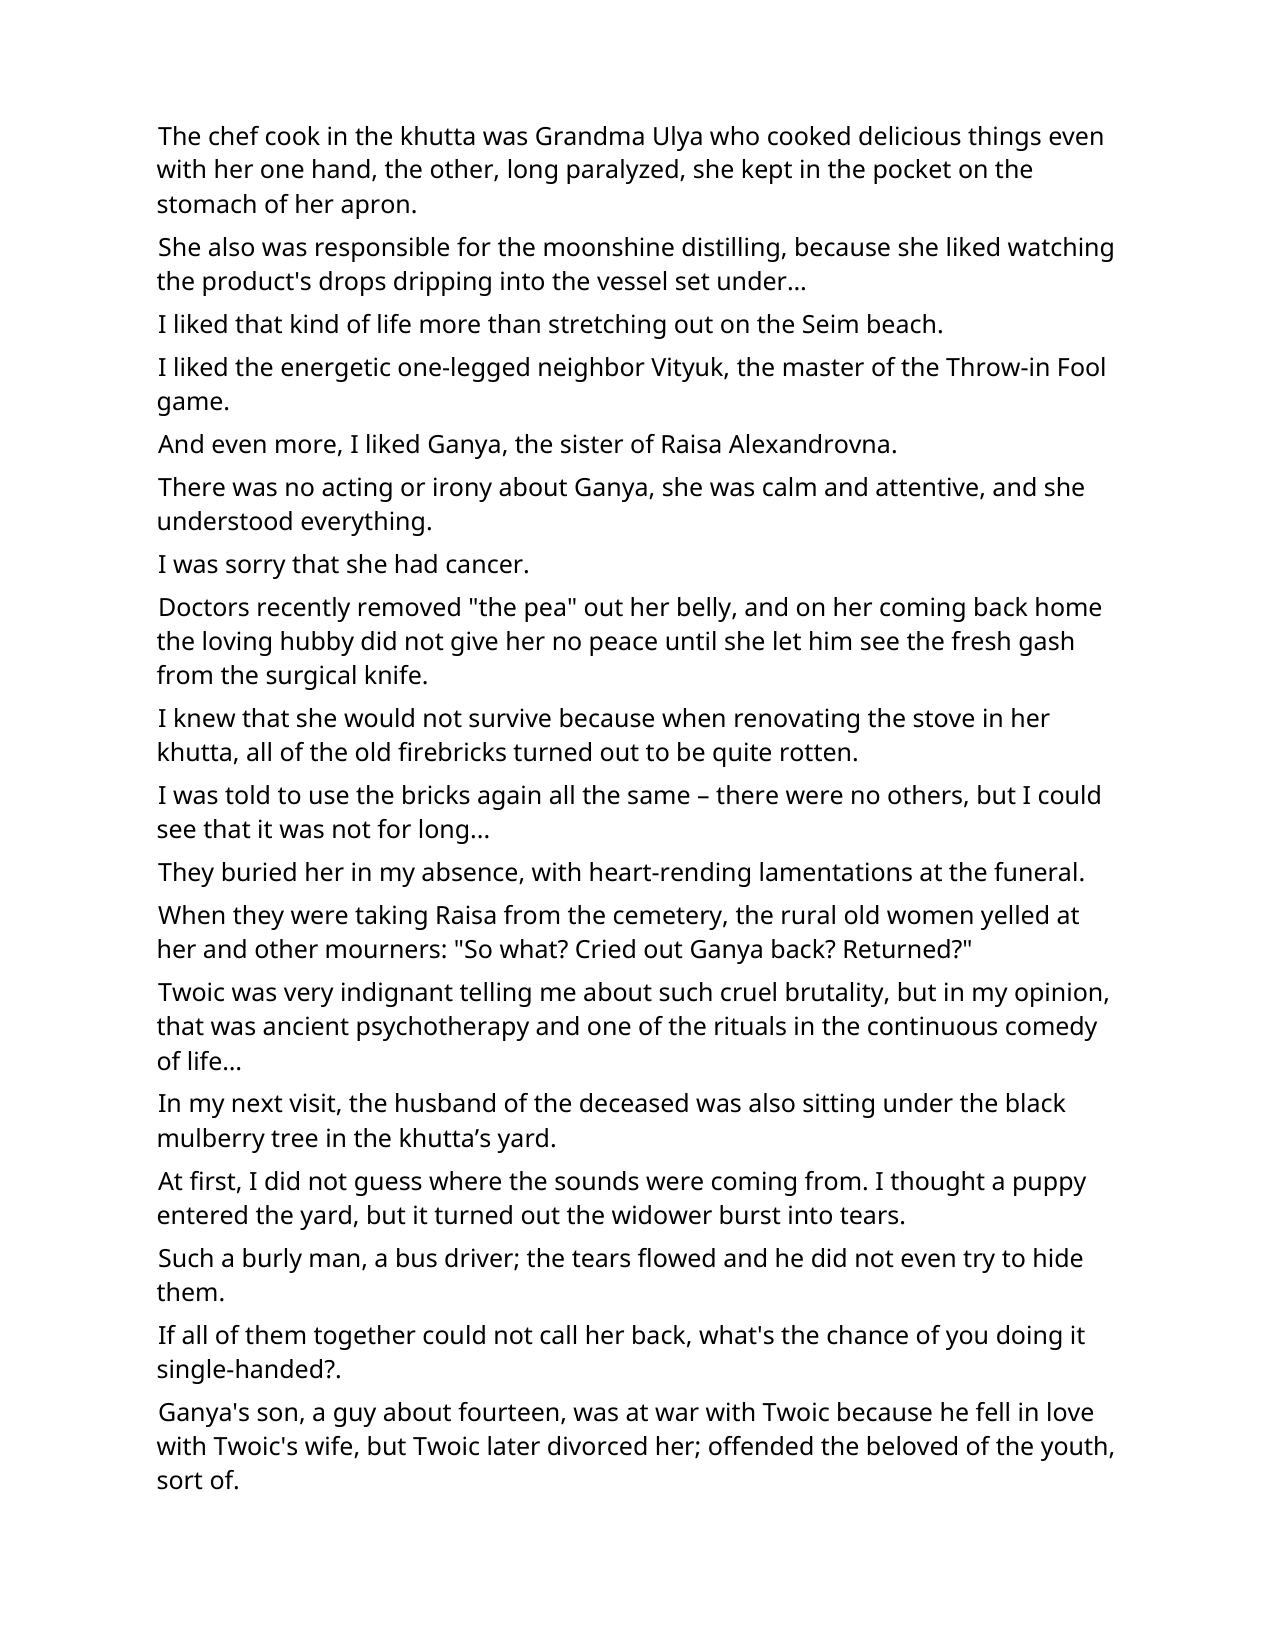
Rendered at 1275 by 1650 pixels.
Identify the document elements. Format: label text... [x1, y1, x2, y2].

text I knew that she would not survive because when renovating the stove in her khutta, all of the old firebricks turned out to be quite rotten. [156, 701, 1118, 769]
text At first, I did not guess where the sounds were coming from. I thought a puppy entered the yard, but it turned out the widower burst into tears. [156, 1163, 1118, 1231]
text Such a burly man, a bus driver; the tears flowed and he did not even try to hide them. [156, 1240, 1118, 1308]
text Twoic was very indignant telling me about such cruel brutality, but in my opinion, that was ancient psychotherapy and one of the rituals in the continuous comedy of life… [156, 975, 1118, 1077]
text They buried her in my absence, with heart-rending lamentations at the funeral. [156, 855, 1118, 889]
text I was sorry that she had cancer. [156, 547, 1118, 581]
text Ganya's son, a guy about fourteen, was at war with Twoic because he fell in love with Twoic's wife, but Twoic later divorced her; offended the beloved of the youth, sort of. [156, 1394, 1118, 1497]
text I was told to use the bricks again all the same – there were no others, but I could see that it was not for long... [156, 778, 1118, 846]
text I liked that kind of life more than stretching out on the Seim beach. [156, 306, 1118, 340]
text I liked the energetic one-legged neighbor Vityuk, the master of the Throw-in Fool game. [156, 349, 1118, 417]
text She also was responsible for the moonshine distilling, because she liked watching the product's drops dripping into the vessel set under… [156, 229, 1118, 297]
text The chef cook in the khutta was Grandma Ulya who cooked delicious things even with her one hand, the other, long paralyzed, she kept in the pocket on the stomach of her apron. [156, 118, 1118, 220]
text In my next visit, the husband of the deceased was also sitting under the black mulberry tree in the khutta’s yard. [156, 1086, 1118, 1154]
text And even more, I liked Ganya, the sister of Raisa Alexandrovna. [156, 426, 1118, 461]
text There was no acting or irony about Ganya, she was calm and attentive, and she understood everything. [156, 469, 1118, 538]
text Doctors recently removed "the pea" out her belly, and on her coming back home the loving hubby did not give her no peace until she let him see the fresh gash from the surgical knife. [156, 589, 1118, 692]
text If all of them together could not call her back, what's the chance of you doing it single-handed?. [156, 1317, 1118, 1386]
text When they were taking Raisa from the cemetery, the rural old women yelled at her and other mourners: "So what? Cried out Ganya back? Returned?" [156, 898, 1118, 966]
